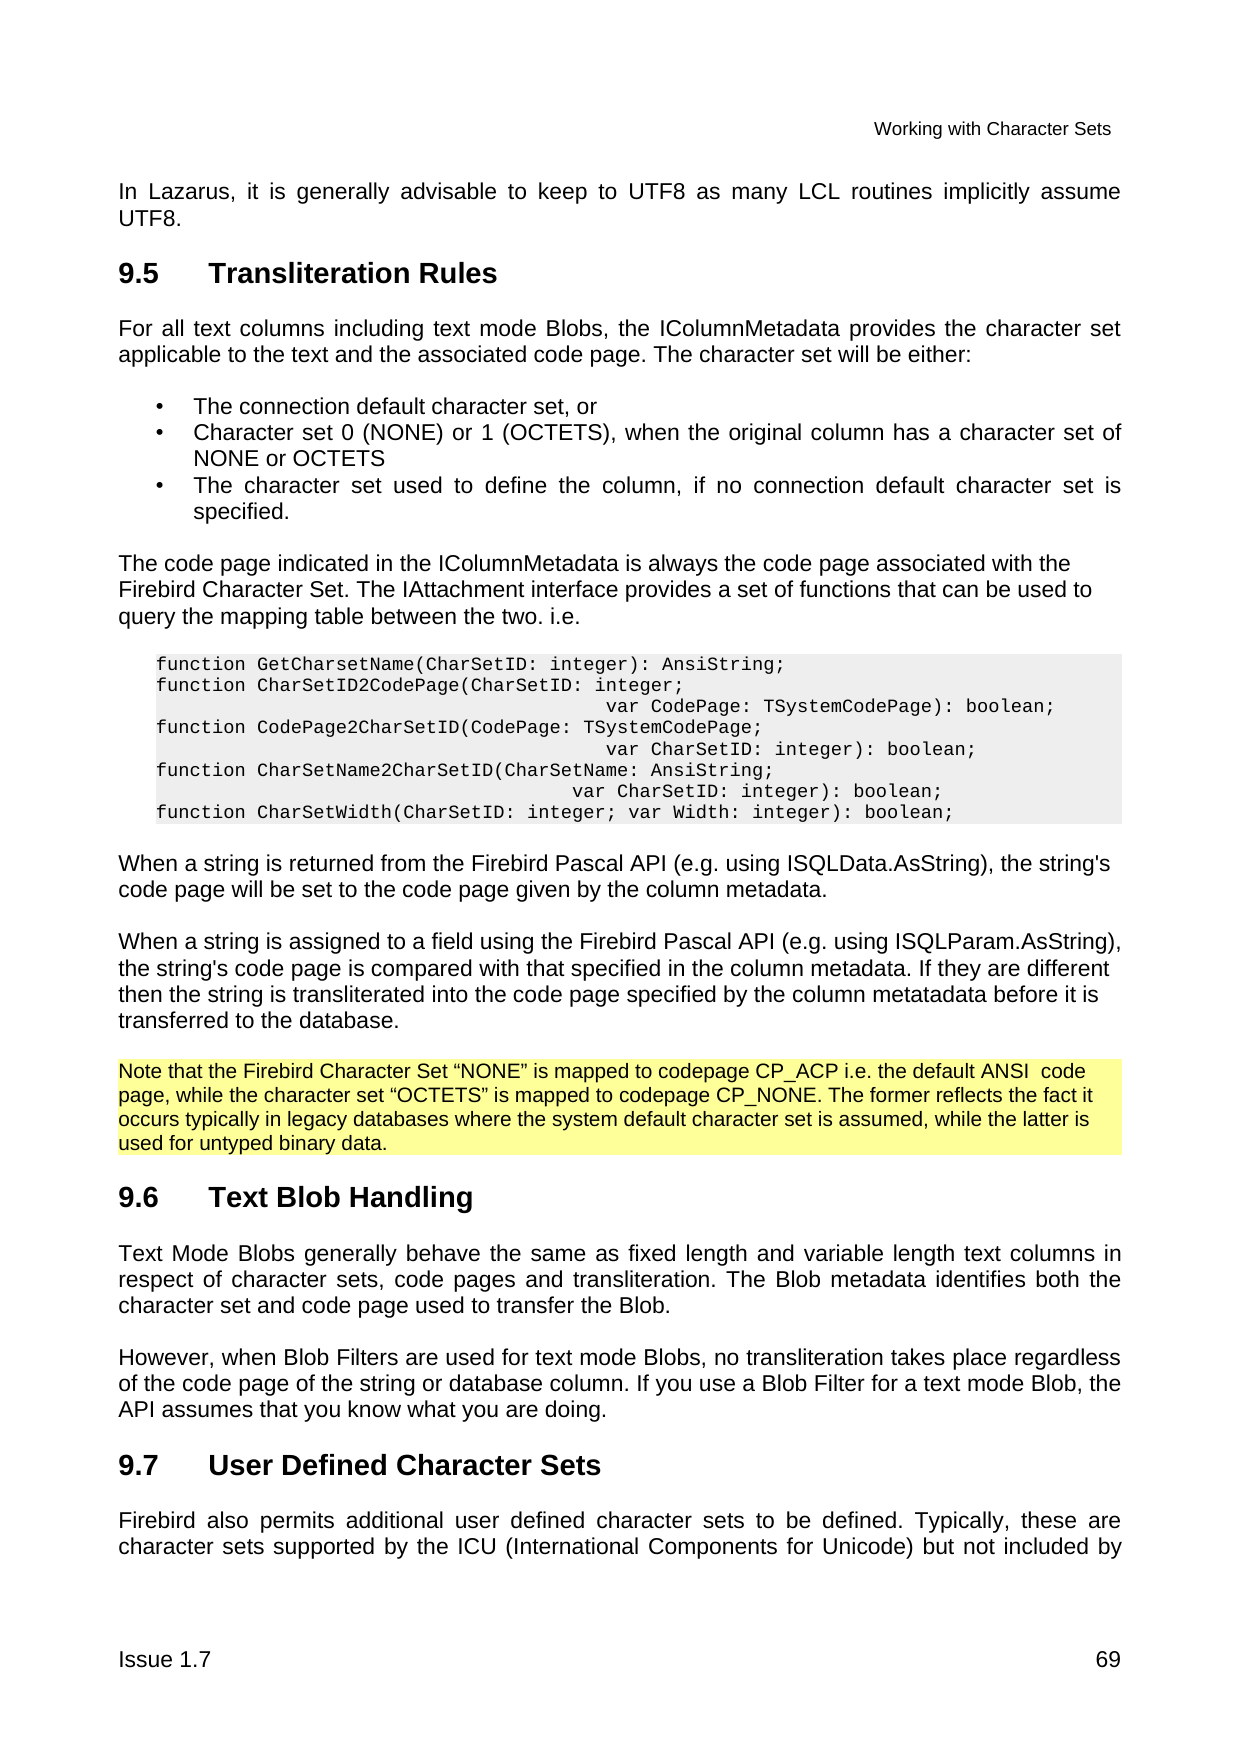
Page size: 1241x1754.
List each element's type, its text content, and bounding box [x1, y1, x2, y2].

text Firebird also permits additional user defined character sets to be defined. Typically, these are character sets supported by the ICU (International Components for Unicode) but not included by [118, 1507, 1122, 1559]
text function CharSetName2CharSetID(CharSetName: AnsiString; [156, 761, 1122, 782]
text The code page indicated in the IColumnMetadata is always the code page associated with the Firebird Character Set. The IAttachment interface provides a set of functions that can be used to query the mapping table between the two. i.e. [118, 550, 1122, 629]
text For all text columns including text mode Blobs, the IColumnMetadata provides the character set applicable to the text and the associated code page. The character set will be either: [118, 315, 1122, 368]
text var CharSetID: integer): boolean; [156, 782, 1122, 803]
subtitle Text Blob Handling [118, 1181, 1122, 1214]
list Character set 0 (NONE) or 1 (OCTETS), when the original column has a character set of NONE or OCTETS [156, 419, 1122, 472]
text function CharSetID2CodePage(CharSetID: integer; [156, 676, 1122, 697]
text However, when Blob Filters are used for text mode Blobs, no transliteration takes place regardless of the code page of the string or database column. If you use a Blob Filter for a text mode Blob, the API assumes that you know what you are doing. [118, 1344, 1122, 1423]
text function CodePage2CharSetID(CodePage: TSystemCodePage; [156, 718, 1122, 739]
text var CodePage: TSystemCodePage): boolean; [156, 697, 1122, 718]
list The character set used to define the column, if no connection default character set is specified. [156, 472, 1122, 524]
text Text Mode Blobs generally behave the same as fixed length and variable length text columns in respect of character sets, code pages and transliteration. The Blob metadata identifies both the character set and code page used to transfer the Blob. [118, 1239, 1122, 1319]
text function CharSetWidth(CharSetID: integer; var Width: integer): boolean; [156, 803, 1122, 824]
text When a string is returned from the Firebird Pascal API (e.g. using ISQLData.AsString), the string's code page will be set to the code page given by the column metadata. [118, 850, 1122, 903]
subtitle User Defined Character Sets [118, 1448, 1122, 1481]
text Note that the Firebird Character Set “NONE” is mapped to codepage CP_ACP i.e. the default ANSI code page, while the character set “OCTETS” is mapped to codepage CP_NONE. The former reflects the fact it occurs typically in legacy databases where the system default character set is assumed, while the latter is used for untyped binary data. [118, 1059, 1122, 1155]
text In Lazarus, it is generally advisable to keep to UTF8 as many LCL routines implicitly assume UTF8. [118, 178, 1122, 231]
text var CharSetID: integer): boolean; [156, 739, 1122, 761]
list The connection default character set, or [156, 393, 1122, 419]
subtitle Transliteration Rules [118, 256, 1122, 289]
text When a string is assigned to a field using the Firebird Pascal API (e.g. using ISQLParam.AsString), the string's code page is compared with that specified in the column metadata. If they are different then the string is transliterated into the code page specified by the column metatadata before it is transferred to the database. [118, 928, 1122, 1034]
text function GetCharsetName(CharSetID: integer): AnsiString; [156, 654, 1122, 676]
